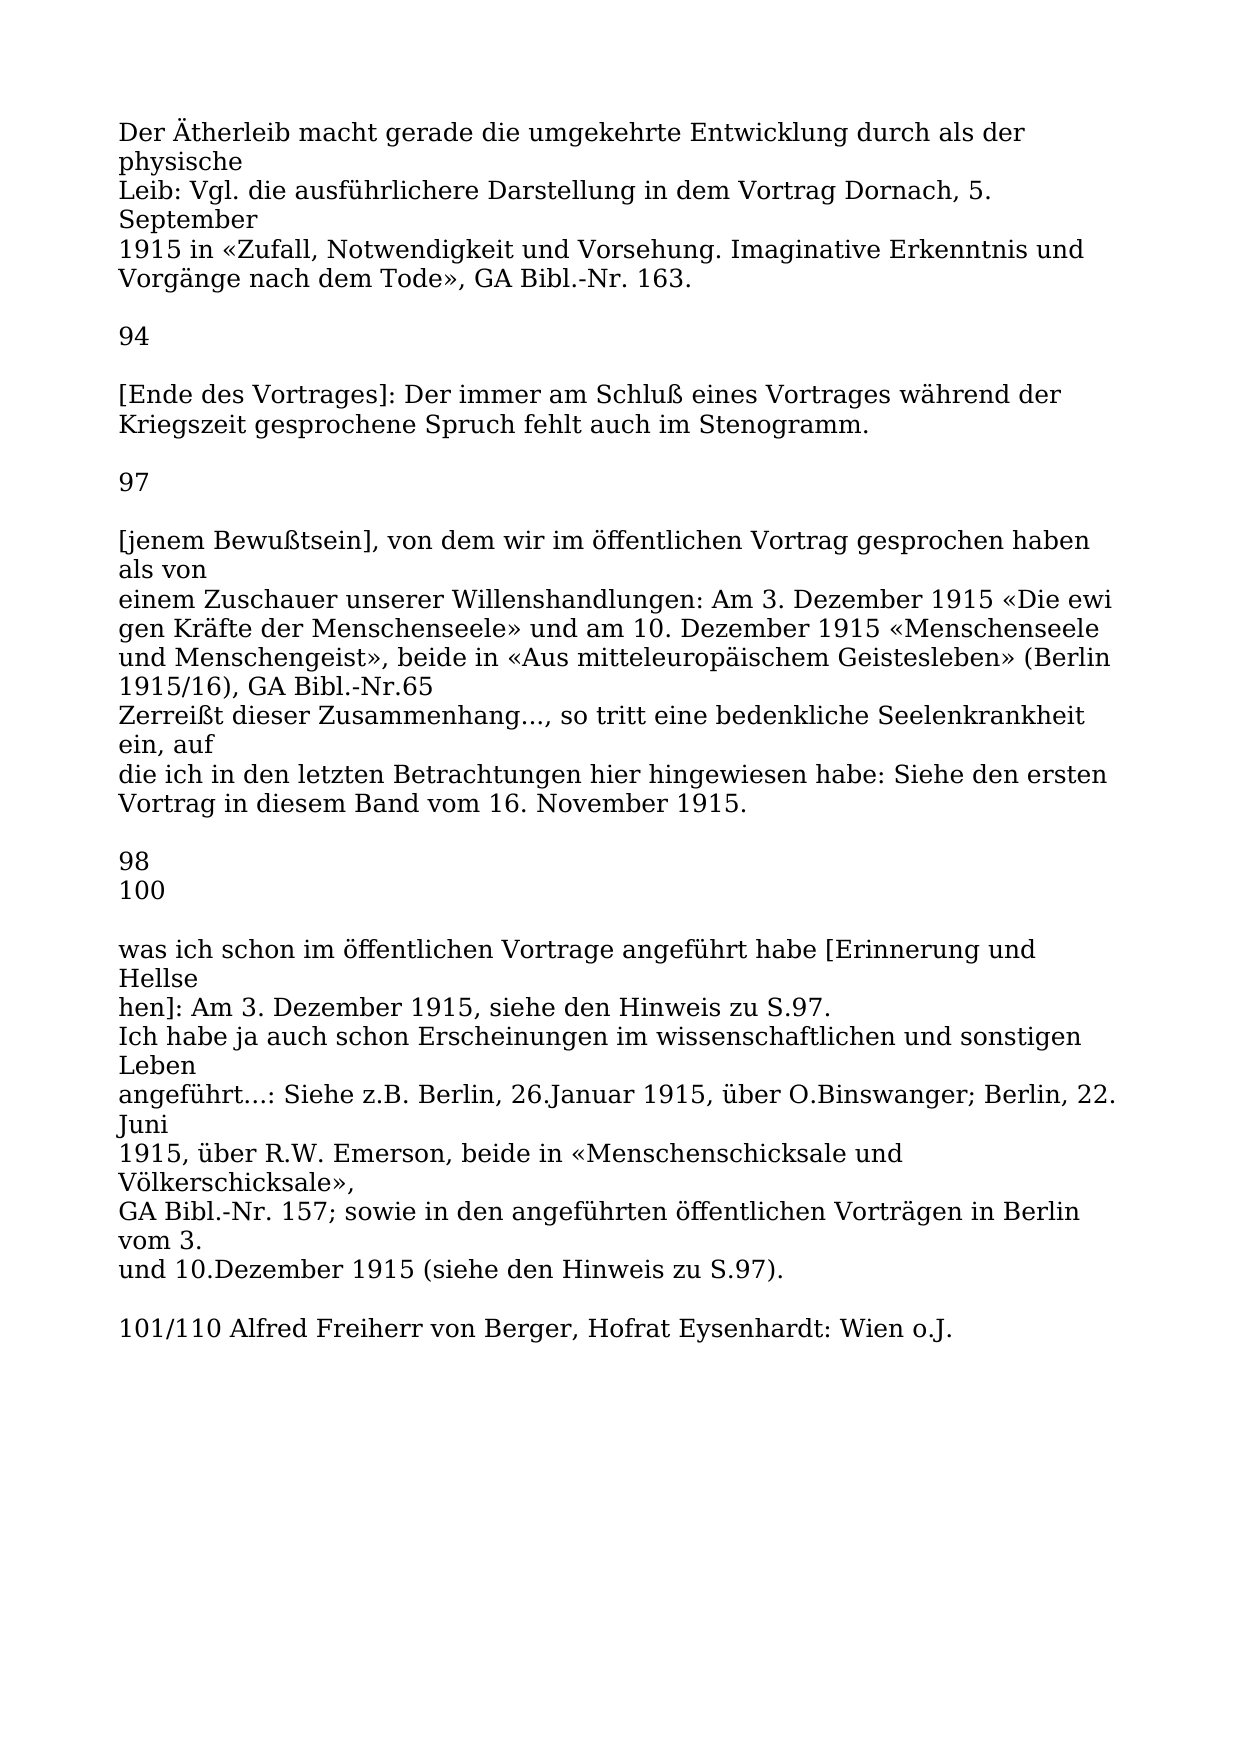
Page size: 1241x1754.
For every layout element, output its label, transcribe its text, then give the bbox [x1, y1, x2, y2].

text [jenem Bewußtsein], von dem wir im öffentlichen Vortrag gesprochen haben als von [118, 526, 1122, 585]
text 97 [118, 468, 1122, 497]
text Ich habe ja auch schon Erscheinungen im wissenschaftlichen und sonstigen Leben [118, 1022, 1122, 1081]
text Leib: Vgl. die ausführlichere Darstellung in dem Vortrag Dornach, 5. September [118, 176, 1122, 235]
text Zerreißt dieser Zusammenhang..., so tritt eine bedenkliche Seelenkrankheit ein, auf [118, 701, 1122, 760]
text hen]: Am 3. Dezember 1915, siehe den Hinweis zu S.97. [118, 993, 1122, 1022]
text und Menschengeist», beide in «Aus mitteleuropäischem Geistesleben» (Berlin [118, 643, 1122, 672]
text die ich in den letzten Betrachtungen hier hingewiesen habe: Siehe den ersten [118, 760, 1122, 789]
text Der Ätherleib macht gerade die umgekehrte Entwicklung durch als der physische [118, 118, 1122, 176]
text Vorgänge nach dem Tode», GA Bibl.-Nr. 163. [118, 264, 1122, 293]
text was ich schon im öffentlichen Vortrage angeführt habe [Erinnerung und Hellse [118, 935, 1122, 993]
text 1915/16), GA Bibl.-Nr.65 [118, 672, 1122, 701]
text Kriegszeit gesprochene Spruch fehlt auch im Stenogramm. [118, 410, 1122, 439]
text 100 [118, 876, 1122, 906]
text einem Zuschauer unserer Willenshandlungen: Am 3. Dezember 1915 «Die ewi [118, 585, 1122, 614]
text Vortrag in diesem Band vom 16. November 1915. [118, 789, 1122, 818]
text und 10.Dezember 1915 (siehe den Hinweis zu S.97). [118, 1256, 1122, 1285]
text gen Kräfte der Menschenseele» und am 10. Dezember 1915 «Menschenseele [118, 614, 1122, 643]
text GA Bibl.-Nr. 157; sowie in den angeführten öffentlichen Vorträgen in Berlin vom 3. [118, 1197, 1122, 1256]
text 1915, über R.W. Emerson, beide in «Menschenschicksale und Völkerschicksale», [118, 1139, 1122, 1197]
text 98 [118, 847, 1122, 876]
text angeführt...: Siehe z.B. Berlin, 26.Januar 1915, über O.Binswanger; Berlin, 22. Juni [118, 1081, 1122, 1139]
text 94 [118, 322, 1122, 351]
text 101/110 Alfred Freiherr von Berger, Hofrat Eysenhardt: Wien o.J. [118, 1314, 1122, 1343]
text 1915 in «Zufall, Notwendigkeit und Vorsehung. Imaginative Erkenntnis und [118, 235, 1122, 264]
text [Ende des Vortrages]: Der immer am Schluß eines Vortrages während der [118, 381, 1122, 410]
